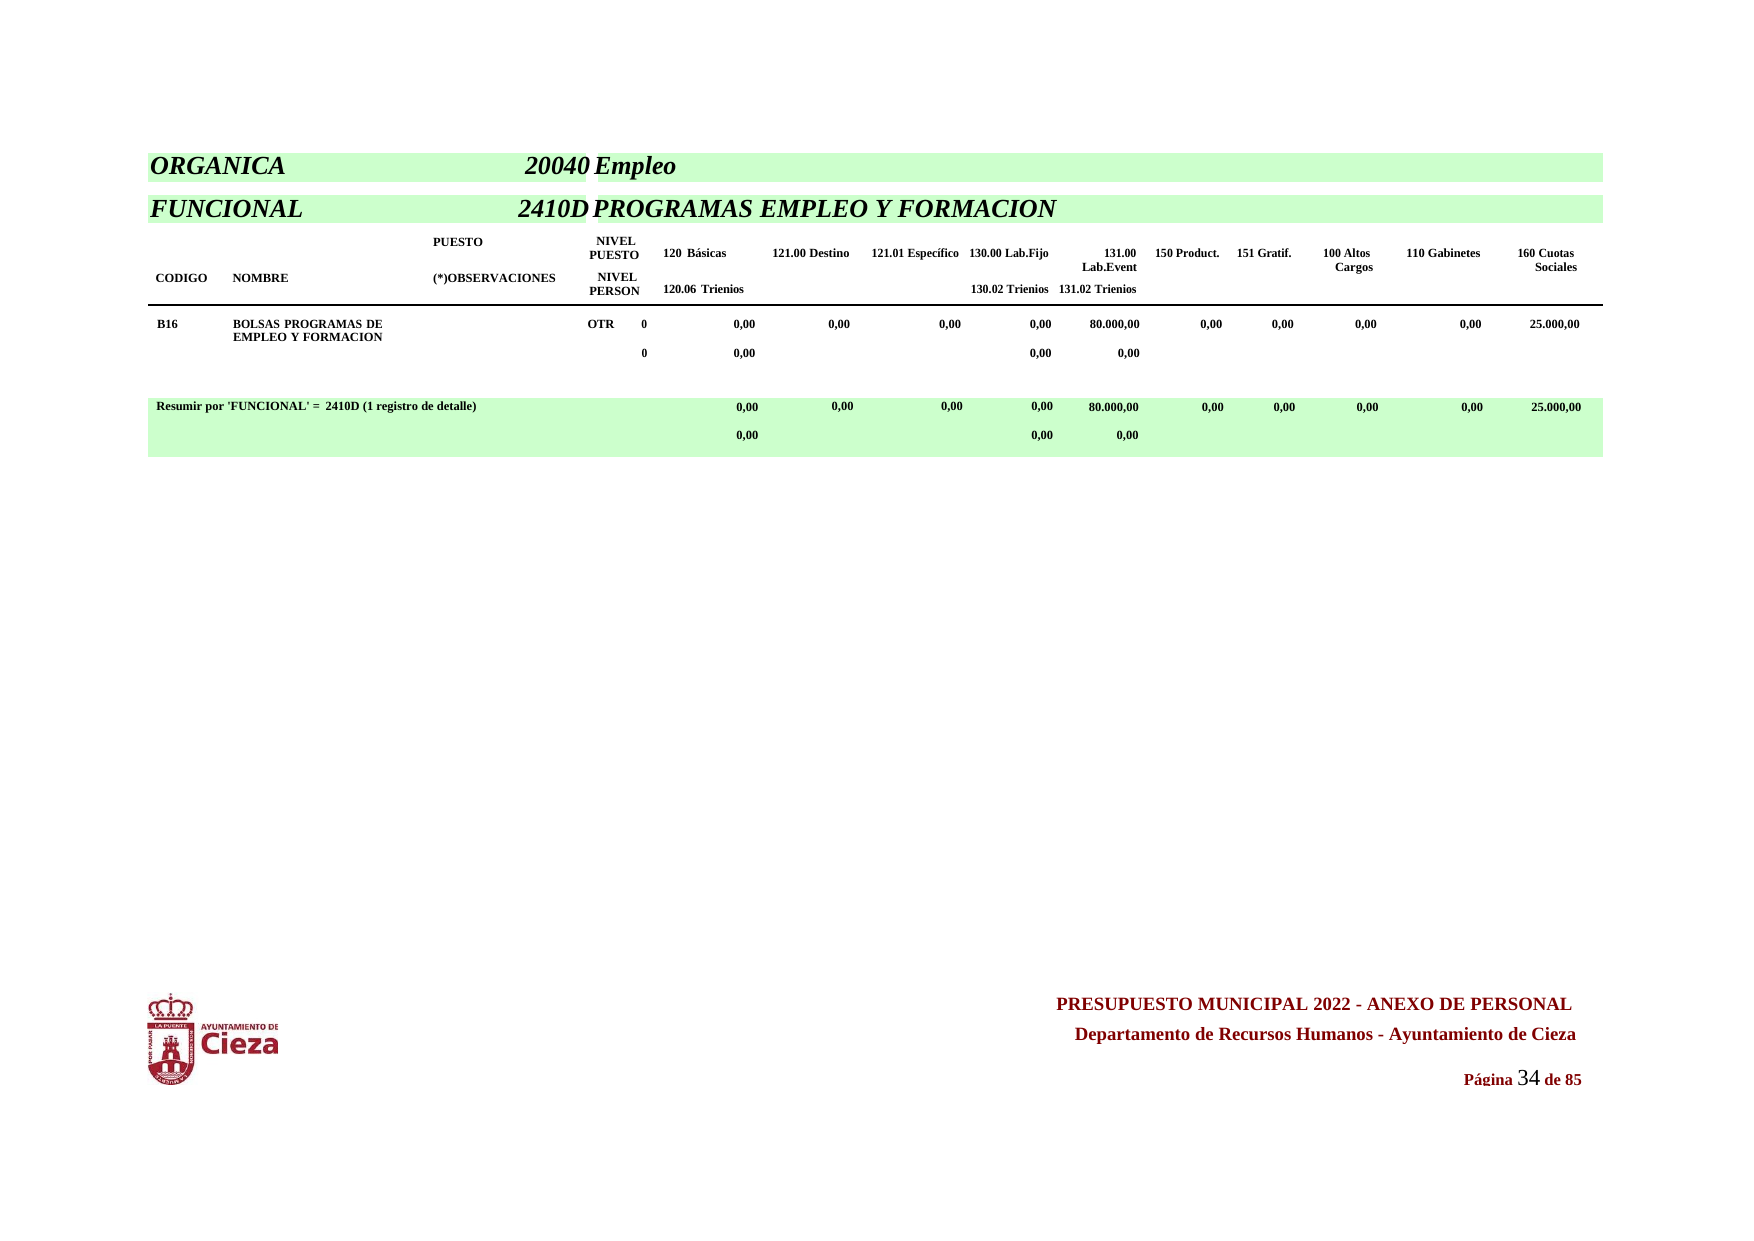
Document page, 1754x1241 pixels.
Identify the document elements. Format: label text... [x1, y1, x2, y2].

text 0,00 [1183, 318, 1239, 331]
table_header ORGANICA [148, 153, 425, 182]
text 0,00 [1355, 318, 1419, 331]
text 80.000,00 [1072, 318, 1139, 331]
text 0,00 [896, 318, 961, 331]
text 0,00 [1273, 400, 1324, 414]
text 130.02 Trienios 131.02 Trienios [971, 282, 1137, 296]
text CODIGO NOMBRE [155, 271, 294, 285]
text 110 Gabinetes 160 Cuotas Sociales [1406, 247, 1579, 274]
text NIVEL PERSON [589, 271, 642, 298]
text 0,00 [996, 318, 1051, 331]
table_header 20040 [425, 153, 586, 182]
text 0,00 [725, 428, 769, 442]
table_cell 2410D [425, 195, 586, 223]
text 0,00 [828, 318, 896, 331]
text 0 [641, 346, 691, 360]
text 0,00 [1184, 400, 1241, 414]
table_header Empleo [598, 153, 1603, 182]
table_cell FUNCIONAL [148, 195, 425, 223]
text NIVEL PUESTO [589, 235, 641, 262]
text Resumir por 'FUNCIONAL' = 2410D (1 registro de detalle) [156, 399, 628, 413]
text 0,00 [725, 346, 763, 360]
text 0,00 [1419, 400, 1483, 414]
text EMPLEO Y FORMACION [233, 331, 628, 344]
text 0,00 [725, 318, 763, 331]
text 0,00 [1272, 318, 1324, 331]
text 0,00 [725, 400, 769, 414]
text 121.00 Destino 121.01 Específico 130.00 Lab.Fijo 131.00 [772, 246, 1137, 260]
text 0,00 [1356, 400, 1419, 414]
text 0,00 [831, 399, 896, 413]
text 25.000,00 [1526, 318, 1583, 331]
text 0,00 [996, 346, 1051, 360]
text 150 Product. 151 Gratif. 100 Altos [1141, 246, 1370, 260]
text 0,00 [1072, 428, 1138, 442]
text B16 BOLSAS PROGRAMAS DE OTR [157, 318, 628, 331]
text 25.000,00 [1527, 400, 1584, 414]
text 0,00 [896, 399, 962, 413]
text 80.000,00 [1072, 400, 1138, 414]
text 0,00 [996, 399, 1053, 413]
picture [147, 992, 279, 1085]
text 0,00 [1419, 318, 1481, 331]
text Lab.Event [1082, 260, 1137, 274]
text 0,00 [1072, 346, 1139, 360]
text 0 [641, 318, 691, 331]
text 120 Básicas [663, 246, 745, 261]
text 120.06 Trienios [663, 282, 745, 296]
text 0,00 [996, 428, 1053, 442]
text PUESTO (*)OBSERVACIONES [433, 234, 558, 285]
text Cargos [1141, 260, 1373, 274]
table_cell PROGRAMAS EMPLEO Y FORMACION [598, 195, 1603, 223]
